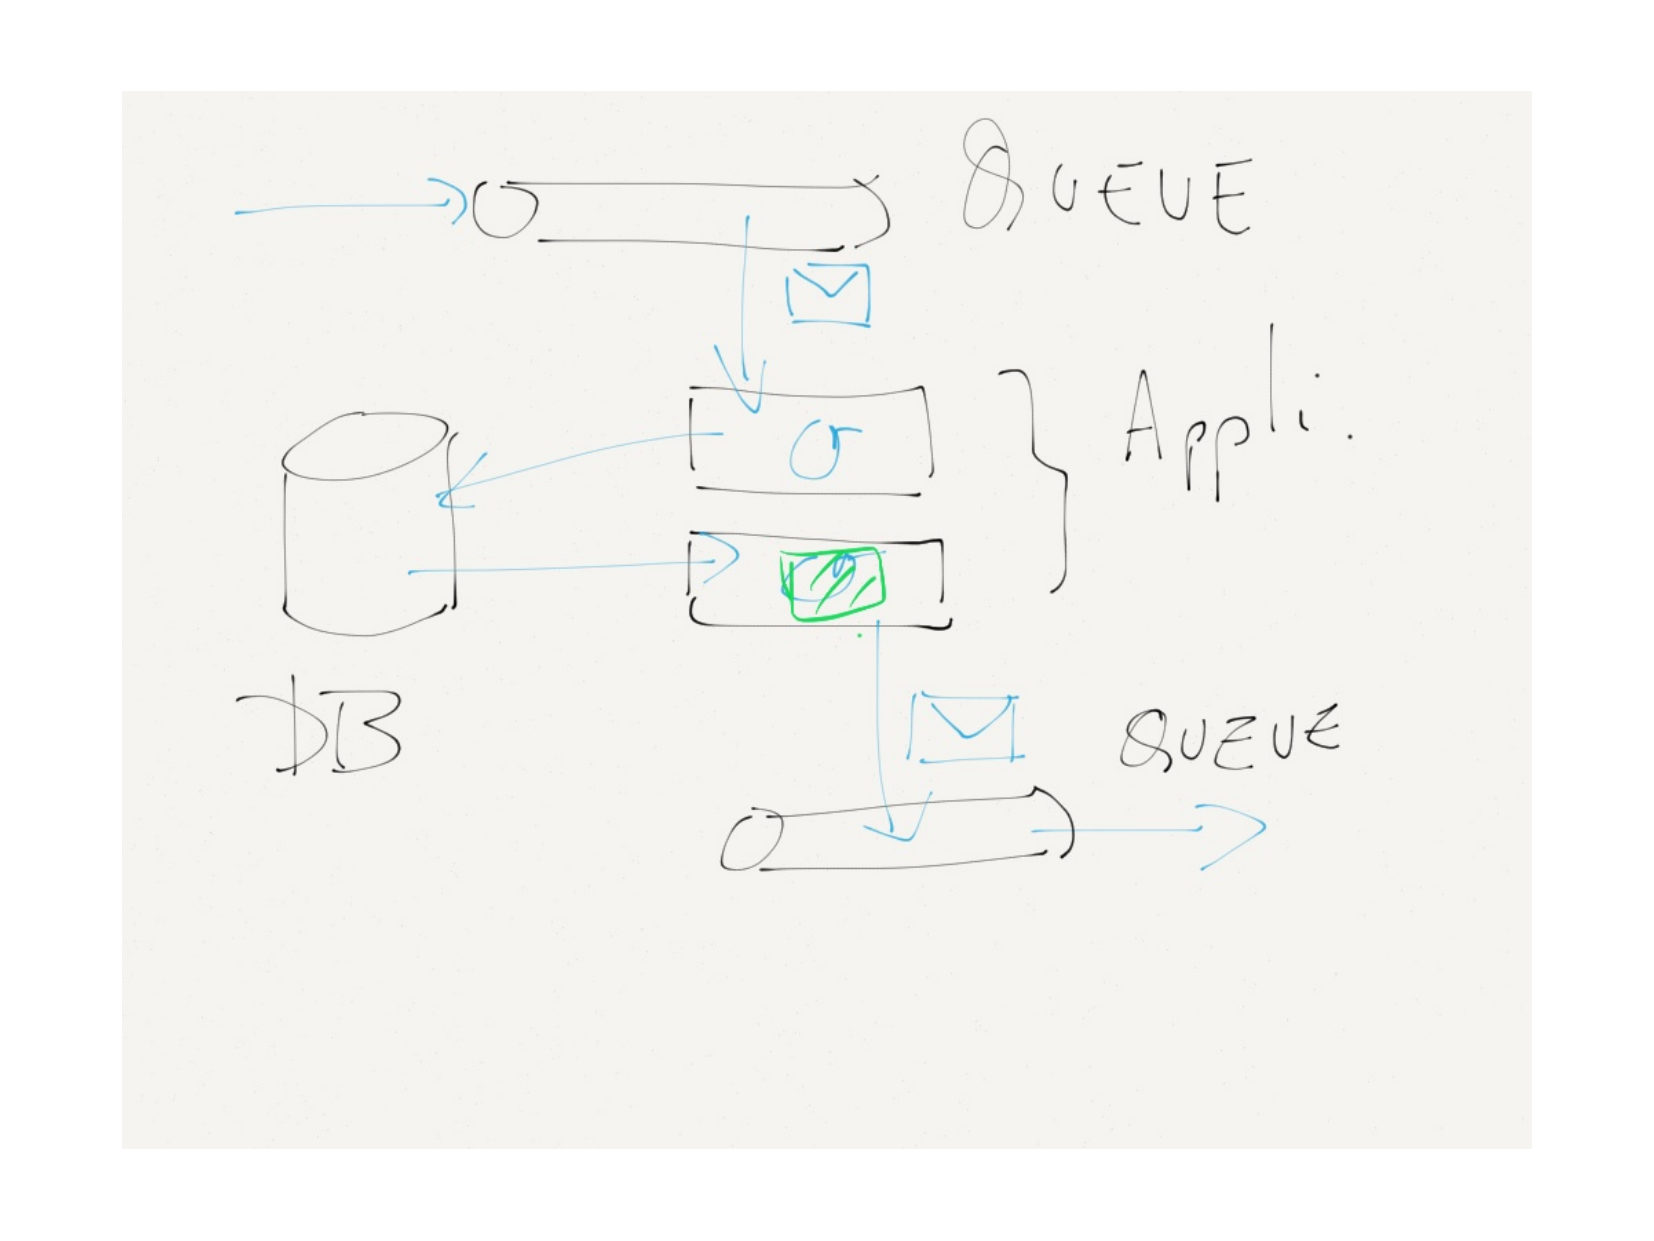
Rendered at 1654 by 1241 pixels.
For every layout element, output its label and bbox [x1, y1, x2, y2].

picture [122, 91, 1532, 1149]
